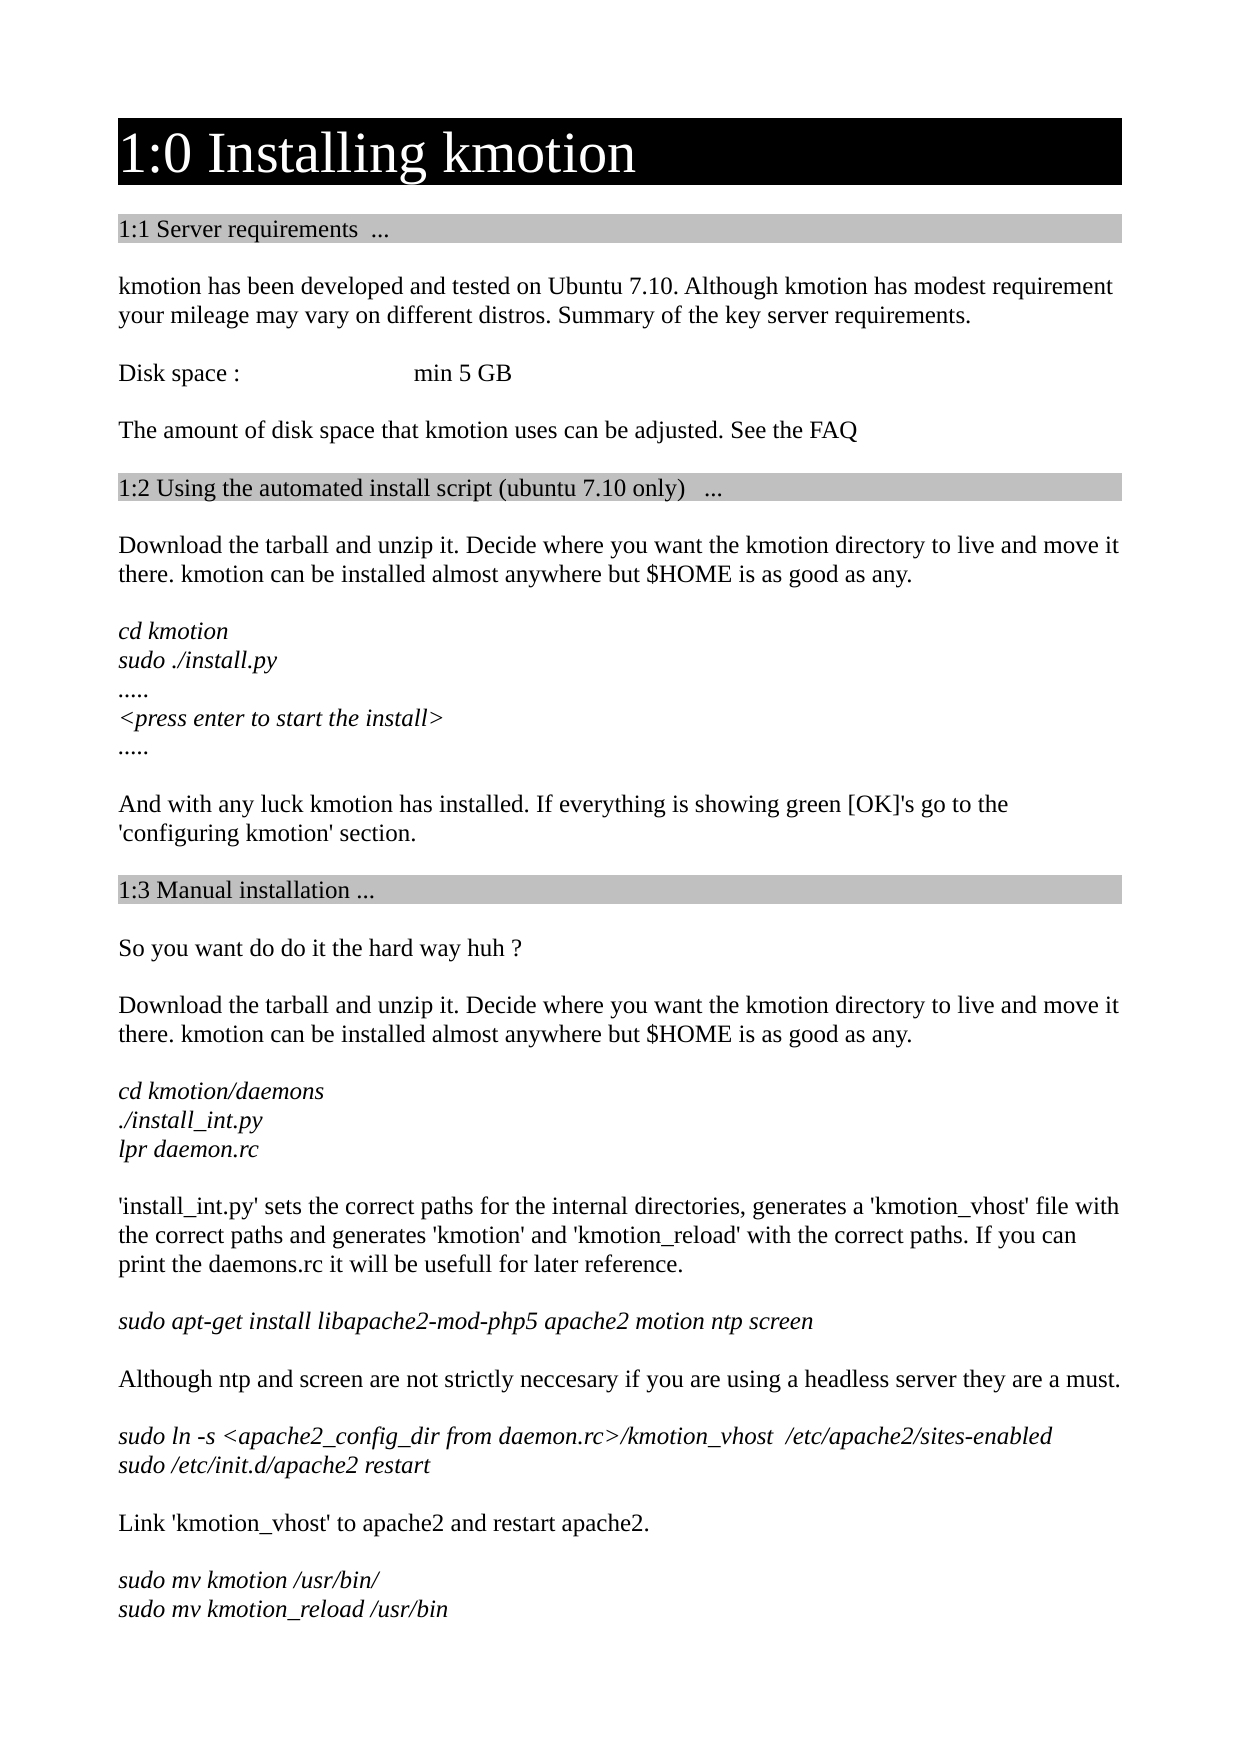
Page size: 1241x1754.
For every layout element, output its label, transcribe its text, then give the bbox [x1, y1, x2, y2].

text 'install_int.py' sets the correct paths for the internal directories, generates a 'kmotion_vhost' file with the correct paths and generates 'kmotion' and 'kmotion_reload' with the correct paths. If you can print the daemons.rc it will be usefull for later reference. [118, 1191, 1122, 1278]
text kmotion has been developed and tested on Ubuntu 7.10. Although kmotion has modest requirement your mileage may vary on different distros. Summary of the key server requirements. [118, 271, 1122, 329]
text ./install_int.py [118, 1105, 1122, 1134]
text lpr daemon.rc [118, 1134, 1122, 1163]
text Link 'kmotion_vhost' to apache2 and restart apache2. [118, 1508, 1122, 1536]
text Disk space : min 5 GB [118, 358, 1122, 386]
text The amount of disk space that kmotion uses can be adjusted. See the FAQ [118, 415, 1122, 444]
text sudo mv kmotion /usr/bin/ [118, 1565, 1122, 1594]
text ..... [118, 674, 1122, 703]
text 1:3 Manual installation ... [118, 875, 1122, 904]
text <press enter to start the install> [118, 703, 1122, 731]
text cd kmotion [118, 616, 1122, 645]
text 1:0 Installing kmotion [118, 118, 1122, 185]
text 1:2 Using the automated install script (ubuntu 7.10 only) ... [118, 473, 1122, 501]
text And with any luck kmotion has installed. If everything is showing green [OK]'s go to the 'configuring kmotion' section. [118, 789, 1122, 846]
text sudo ln -s <apache2_config_dir from daemon.rc>/kmotion_vhost /etc/apache2/sites-enabled [118, 1421, 1122, 1450]
text Download the tarball and unzip it. Decide where you want the kmotion directory to live and move it there. kmotion can be installed almost anywhere but $HOME is as good as any. [118, 530, 1122, 588]
text 1:1 Server requirements ... [118, 214, 1122, 243]
text So you want do do it the hard way huh ? [118, 933, 1122, 961]
text sudo mv kmotion_reload /usr/bin [118, 1594, 1122, 1623]
text sudo ./install.py [118, 645, 1122, 674]
text Download the tarball and unzip it. Decide where you want the kmotion directory to live and move it there. kmotion can be installed almost anywhere but $HOME is as good as any. [118, 990, 1122, 1048]
text sudo /etc/init.d/apache2 restart [118, 1450, 1122, 1479]
text Although ntp and screen are not strictly neccesary if you are using a headless server they are a must. [118, 1364, 1122, 1393]
text ..... [118, 731, 1122, 760]
text cd kmotion/daemons [118, 1076, 1122, 1105]
text sudo apt-get install libapache2-mod-php5 apache2 motion ntp screen [118, 1306, 1122, 1335]
